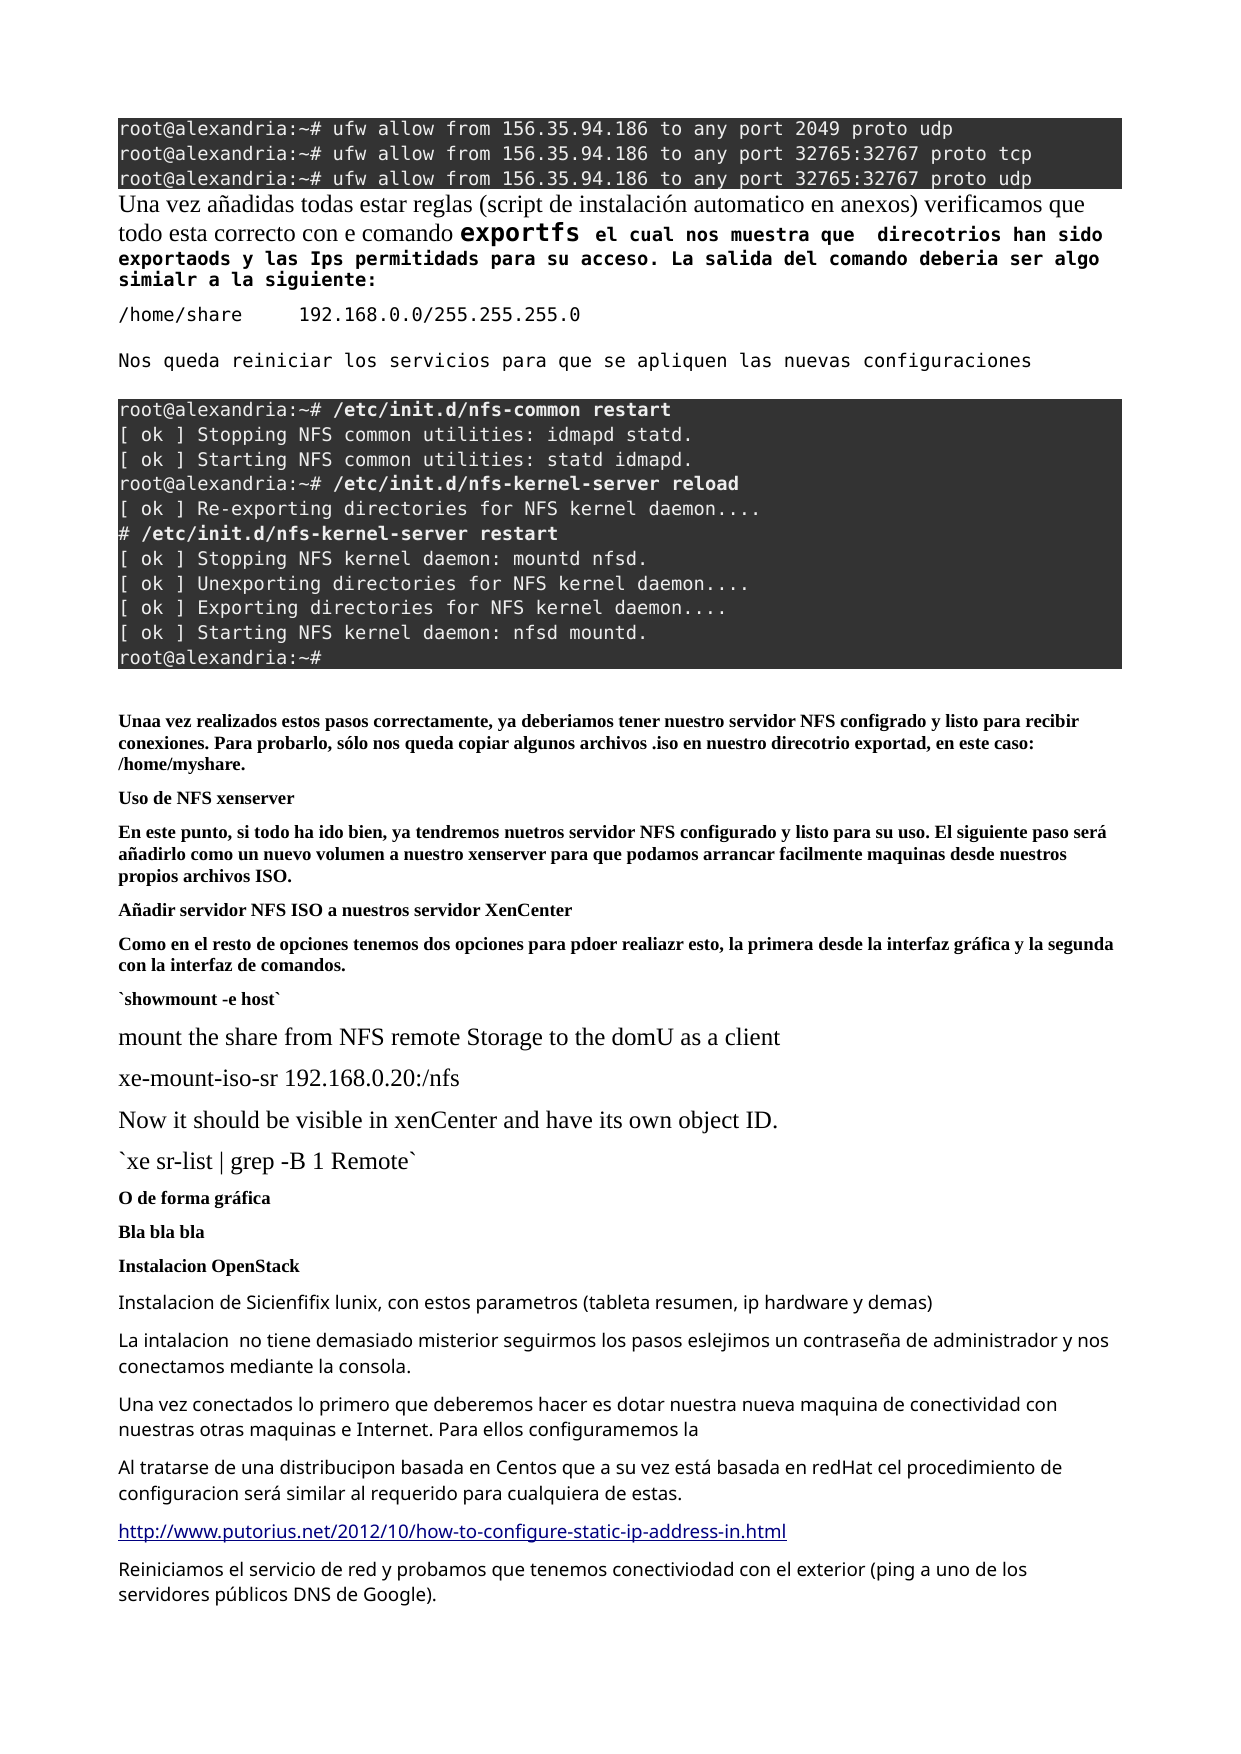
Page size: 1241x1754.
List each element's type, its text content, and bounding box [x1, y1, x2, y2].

text Bla bla bla [118, 1221, 1122, 1243]
text root@alexandria:~# ufw allow from 156.35.94.186 to any port 32765:32767 proto udp [118, 168, 1122, 189]
text [ ok ] Unexporting directories for NFS kernel daemon.... [118, 573, 1122, 594]
text `showmount -e host` [118, 988, 1122, 1010]
text O de forma gráfica [118, 1187, 1122, 1209]
text Reiniciamos el servicio de red y probamos que tenemos conectiviodad con el exterior (ping a uno de los servidores públicos DNS de Google). [118, 1556, 1122, 1607]
text # /etc/init.d/nfs-kernel-server restart [118, 523, 1122, 545]
text [ ok ] Stopping NFS common utilities: idmapd statd. [118, 424, 1122, 446]
text root@alexandria:~# /etc/init.d/nfs-common restart [118, 399, 1122, 421]
text http://www.putorius.net/2012/10/how-to-configure-static-ip-address-in.html [118, 1518, 1122, 1544]
text Unaa vez realizados estos pasos correctamente, ya deberiamos tener nuestro servidor NFS configrado y listo para recibir conexiones. Para probarlo, sólo nos queda copiar algunos archivos .iso en nuestro direcotrio exportad, en este caso: /home/myshare. [118, 710, 1122, 775]
text root@alexandria:~# ufw allow from 156.35.94.186 to any port 32765:32767 proto tcp [118, 143, 1122, 165]
text Al tratarse de una distribucipon basada en Centos que a su vez está basada en redHat cel procedimiento de configuracion será similar al requerido para cualquiera de estas. [118, 1454, 1122, 1506]
text Como en el resto de opciones tenemos dos opciones para pdoer realiazr esto, la primera desde la interfaz gráfica y la segunda con la interfaz de comandos. [118, 933, 1122, 976]
text Instalacion de Sicienfifix lunix, con estos parametros (tableta resumen, ip hardware y demas) [118, 1289, 1122, 1315]
text `xe sr-list | grep -B 1 Remote` [118, 1146, 1122, 1175]
text Añadir servidor NFS ISO a nuestros servidor XenCenter [118, 898, 1122, 920]
text En este punto, si todo ha ido bien, ya tendremos nuetros servidor NFS configurado y listo para su uso. El siguiente paso será añadirlo como un nuevo volumen a nuestro xenserver para que podamos arrancar facilmente maquinas desde nuestros propios archivos ISO. [118, 821, 1122, 886]
text Now it should be visible in xenCenter and have its own object ID. [118, 1105, 1122, 1133]
text /home/share 192.168.0.0/255.255.255.0 [118, 304, 1122, 326]
text root@alexandria:~# /etc/init.d/nfs-kernel-server reload [118, 473, 1122, 495]
text root@alexandria:~# ufw allow from 156.35.94.186 to any port 2049 proto udp [118, 118, 1122, 140]
text [ ok ] Starting NFS common utilities: statd idmapd. [118, 449, 1122, 471]
text root@alexandria:~# [118, 647, 1122, 669]
text Una vez conectados lo primero que deberemos hacer es dotar nuestra nueva maquina de conectividad con nuestras otras maquinas e Internet. Para ellos configuramemos la [118, 1391, 1122, 1442]
text mount the share from NFS remote Storage to the domU as a client [118, 1022, 1122, 1051]
text [ ok ] Re-exporting directories for NFS kernel daemon.... [118, 498, 1122, 520]
text Instalacion OpenStack [118, 1255, 1122, 1277]
text Una vez añadidas todas estar reglas (script de instalación automatico en anexos) verificamos que todo esta correcto con e comando exportfs el cual nos muestra que direcotrios han sido exportaods y las Ips permitidads para su acceso. La salida del comando deberia ser algo simialr a la siguiente: [118, 189, 1122, 291]
text Nos queda reiniciar los servicios para que se apliquen las nuevas configuraciones [118, 350, 1122, 372]
text Uso de NFS xenserver [118, 787, 1122, 809]
text xe-mount-iso-sr 192.168.0.20:/nfs [118, 1063, 1122, 1092]
text [ ok ] Stopping NFS kernel daemon: mountd nfsd. [118, 548, 1122, 570]
text La intalacion no tiene demasiado misterior seguirmos los pasos eslejimos un contraseña de administrador y nos conectamos mediante la consola. [118, 1327, 1122, 1378]
text [ ok ] Exporting directories for NFS kernel daemon.... [118, 597, 1122, 619]
text [ ok ] Starting NFS kernel daemon: nfsd mountd. [118, 622, 1122, 644]
